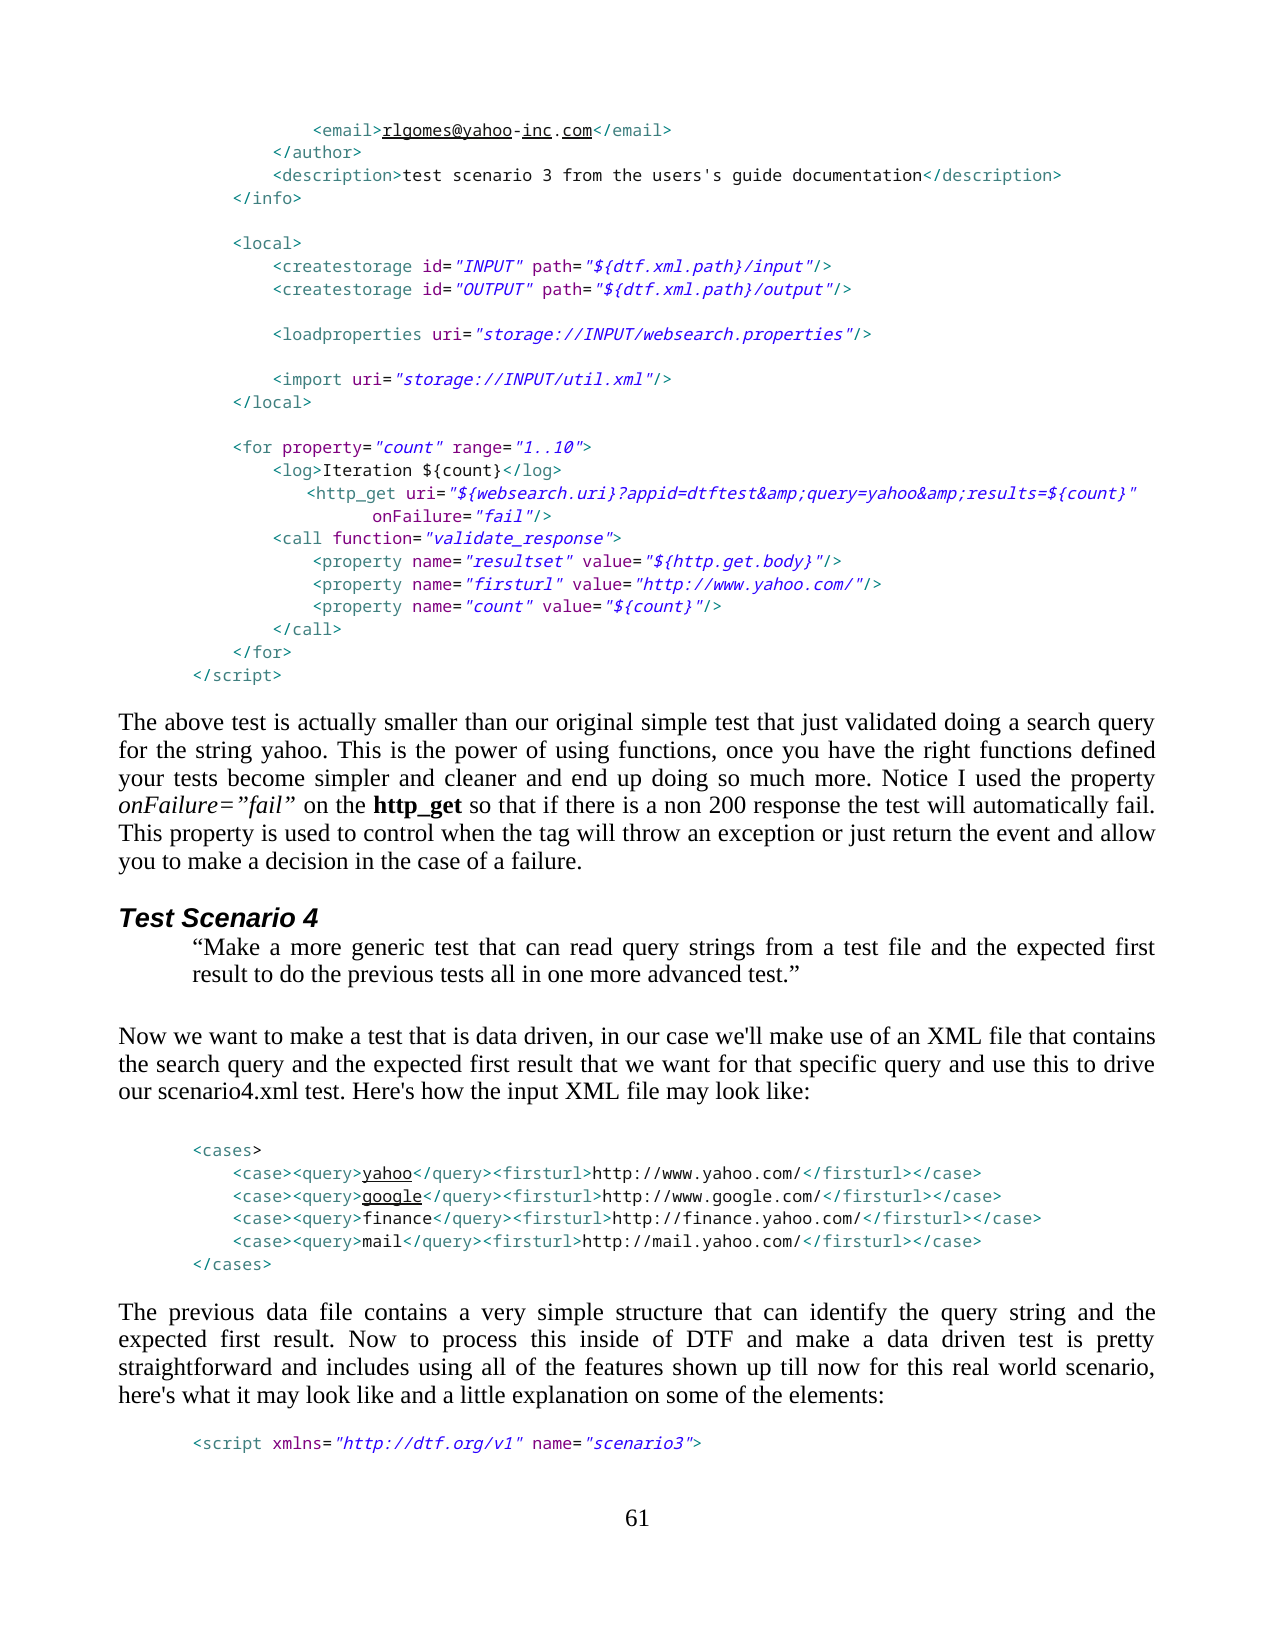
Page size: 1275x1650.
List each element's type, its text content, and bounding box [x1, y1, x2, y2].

text <email>rlgomes@yahoo-inc.com</email> [192, 118, 1157, 141]
text </info> [192, 186, 1157, 209]
subtitle Test Scenario 4 [118, 902, 1157, 933]
text <case><query>finance</query><firsturl>http://finance.yahoo.com/</firsturl></case> [192, 1207, 1157, 1230]
text </author> [192, 141, 1157, 163]
text <local> [192, 232, 1157, 254]
text </call> [192, 618, 1157, 640]
text </script> [192, 663, 1157, 686]
list “Make a more generic test that can read query strings from a test file and the expected first result to do the previous tests all in one more advanced test.” [192, 933, 1157, 988]
text </local> [192, 391, 1157, 413]
text onFailure="fail"/> [192, 504, 1157, 527]
text The above test is actually smaller than our original simple test that just validated doing a search query for the string yahoo. This is the power of using functions, once you have the right functions defined your tests become simpler and cleaner and end up doing so much more. Notice I used the property onFailure=”fail” on the http_get so that if there is a non 200 response the test will automatically fail. This property is used to control when the tag will throw an exception or just return the event and allow you to make a decision in the case of a failure. [118, 708, 1157, 875]
text <cases> [192, 1139, 1157, 1162]
text <loadproperties uri="storage://INPUT/websearch.properties"/> [192, 322, 1157, 345]
text <for property="count" range="1..10"> [192, 436, 1157, 459]
text <case><query>mail</query><firsturl>http://mail.yahoo.com/</firsturl></case> [192, 1230, 1157, 1252]
text <createstorage id="OUTPUT" path="${dtf.xml.path}/output"/> [192, 277, 1157, 300]
text <case><query>yahoo</query><firsturl>http://www.yahoo.com/</firsturl></case> [192, 1162, 1157, 1184]
text <createstorage id="INPUT" path="${dtf.xml.path}/input"/> [192, 254, 1157, 277]
text </for> [192, 640, 1157, 663]
text <description>test scenario 3 from the users's guide documentation</description> [192, 163, 1157, 186]
text <property name="resultset" value="${http.get.body}"/> [192, 549, 1157, 572]
text </cases> [192, 1252, 1157, 1275]
text <call function="validate_response"> [192, 527, 1157, 549]
text <import uri="storage://INPUT/util.xml"/> [192, 368, 1157, 391]
text <http_get uri="${websearch.uri}?appid=dtftest&amp;query=yahoo&amp;results=${count}" [192, 481, 1157, 504]
text <property name="count" value="${count}"/> [192, 595, 1157, 618]
text The previous data file contains a very simple structure that can identify the query string and the expected first result. Now to process this inside of DTF and make a data driven test is pretty straightforward and includes using all of the features shown up till now for this real world scenario, here's what it may look like and a little explanation on some of the elements: [118, 1298, 1157, 1409]
text <case><query>google</query><firsturl>http://www.google.com/</firsturl></case> [192, 1184, 1157, 1207]
text <property name="firsturl" value="http://www.yahoo.com/"/> [192, 572, 1157, 595]
text Now we want to make a test that is data driven, in our case we'll make use of an XML file that contains the search query and the expected first result that we want for that specific query and use this to drive our scenario4.xml test. Here's how the input XML file may look like: [118, 1022, 1157, 1105]
text <script xmlns="http://dtf.org/v1" name="scenario3"> [192, 1431, 1157, 1454]
text <log>Iteration ${count}</log> [192, 459, 1157, 481]
